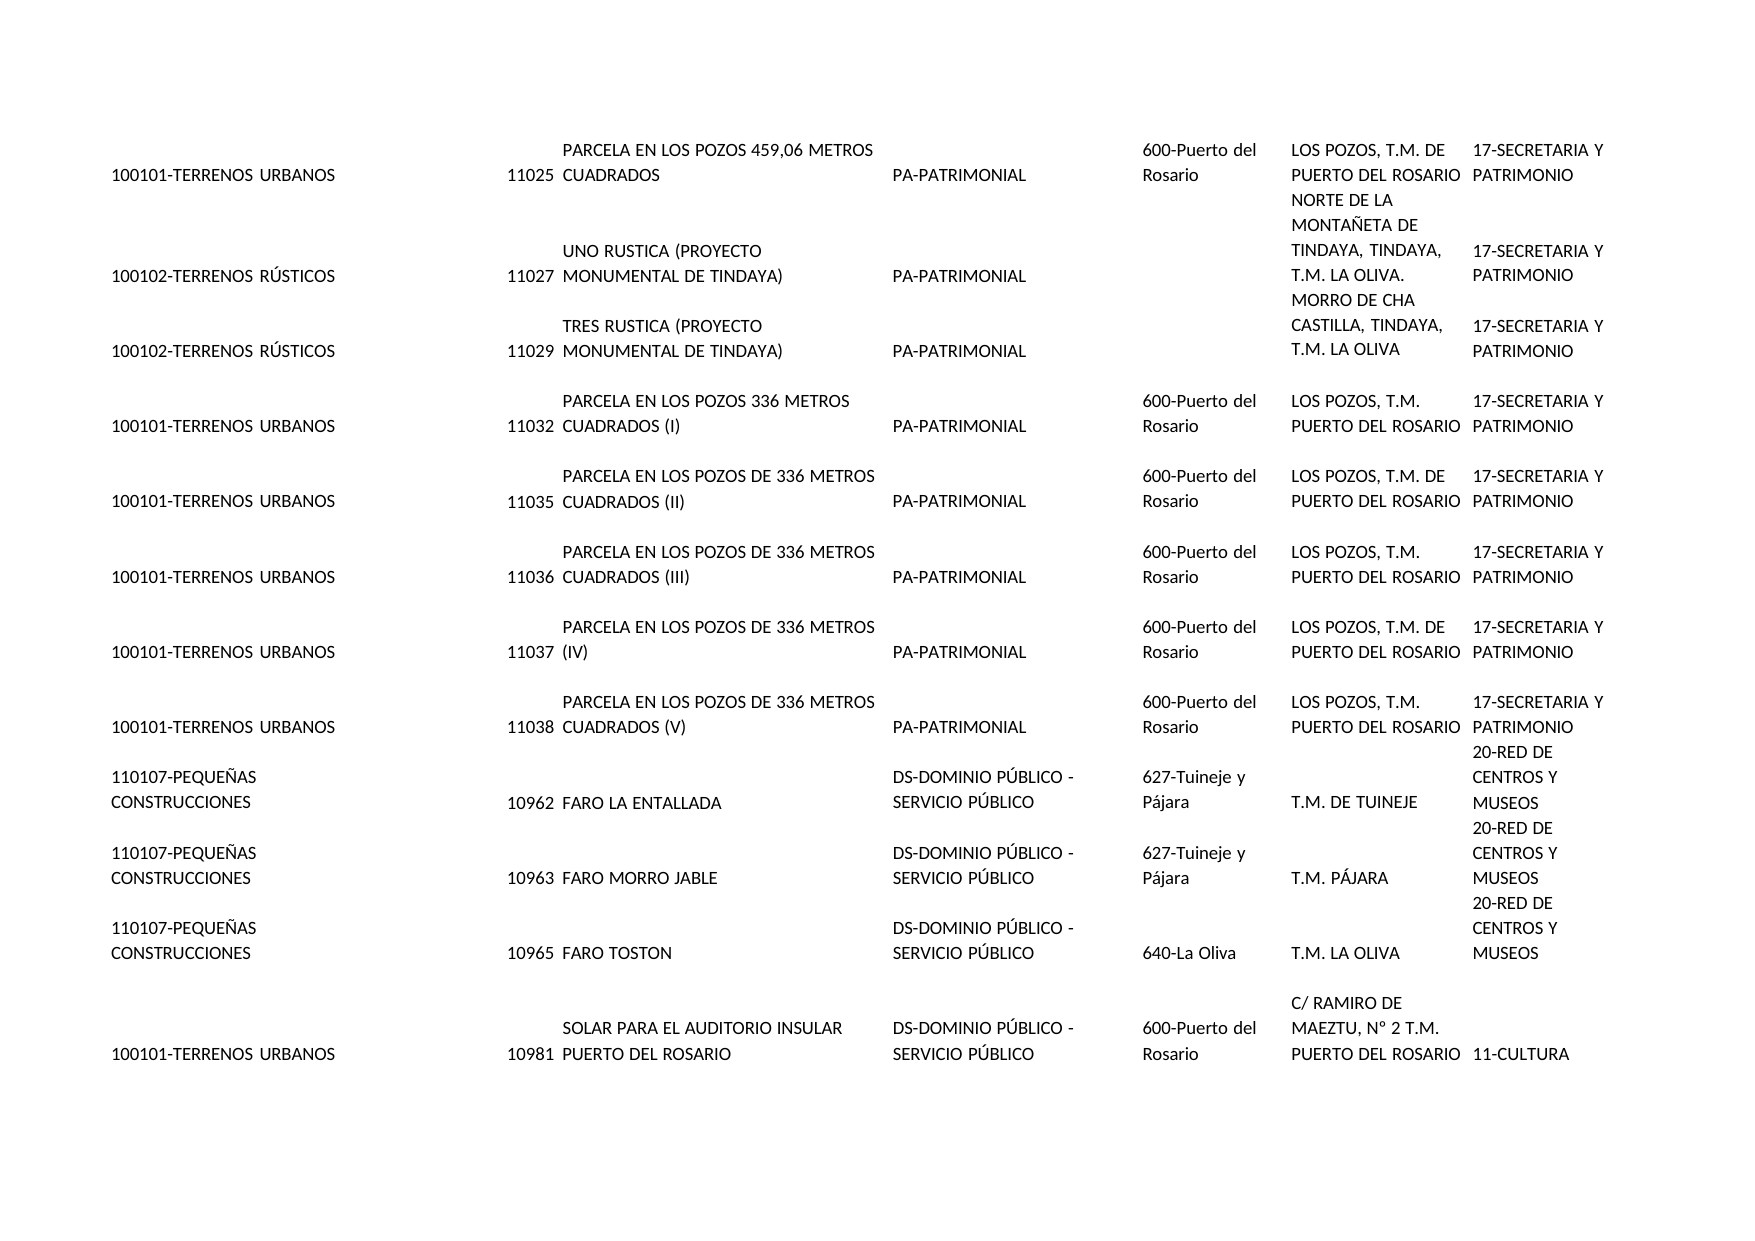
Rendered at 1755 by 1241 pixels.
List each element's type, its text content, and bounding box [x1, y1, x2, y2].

table_cell Pájara 627-Tuineje y [1109, 791, 1274, 866]
table_cell PA-PATRIMONIAL [885, 603, 1109, 678]
table_cell PARCELA EN LOS POZOS DE 336 METROS 11037 (IV) [423, 603, 885, 678]
table_cell PA-PATRIMONIAL DS-DOMINIO PÚBLICO - [885, 679, 1109, 791]
table_cell 10981 PUERTO DEL ROSARIO [423, 1042, 885, 1075]
table_cell 600-Puerto del Rosario [1109, 603, 1274, 678]
table_cell 17-SECRETARIA Y PATRIMONIO [1467, 603, 1611, 678]
table_cell 17-SECRETARIA Y PATRIMONIO [1467, 528, 1611, 603]
table_cell 600-Puerto del Rosario [1109, 453, 1274, 528]
table_cell LOS POZOS, T.M. PUERTO DEL ROSARIO [1274, 528, 1467, 603]
table_cell SERVICIO PÚBLICO [885, 942, 1109, 979]
table_cell PA-PATRIMONIAL [885, 528, 1109, 603]
table_header 17-SECRETARIA Y PATRIMONIO 17-SECRETARIA Y PATRIMONIO 17-SECRETARIA Y PATRIMONIO [1467, 132, 1611, 378]
table_cell LOS POZOS, T.M. PUERTO DEL ROSARIO [1274, 679, 1467, 791]
table_cell 600-Puerto del Rosario [1109, 378, 1274, 453]
table_cell 10962 FARO LA ENTALLADA [423, 791, 885, 866]
table_cell MUSEOS [1467, 942, 1611, 979]
table_cell PUERTO DEL ROSARIO [1274, 1042, 1467, 1075]
table_cell [105, 980, 422, 1042]
table_cell Rosario [1109, 1042, 1274, 1075]
table_cell PARCELA EN LOS POZOS DE 336 METROS 11038 CUADRADOS (V) [423, 679, 885, 791]
table_header LOS POZOS, T.M. DE PUERTO DEL ROSARIO NORTE DE LA MONTAÑETA DE TINDAYA, TINDAYA, T.M. LA OLIVA. MORRO DE CHA CASTILLA, TINDAYA, T.M. LA OLIVA [1274, 132, 1467, 378]
table_cell C/ RAMIRO DE MAEZTU, Nº 2 T.M. [1274, 980, 1467, 1042]
table_cell DS-DOMINIO PÚBLICO - [885, 980, 1109, 1042]
table_cell 100101-TERRENOS URBANOS [105, 453, 422, 528]
table_header PA-PATRIMONIAL PA-PATRIMONIAL PA-PATRIMONIAL [885, 132, 1109, 378]
table_cell 100101-TERRENOS URBANOS [105, 603, 422, 678]
table_cell LOS POZOS, T.M. DE PUERTO DEL ROSARIO [1274, 603, 1467, 678]
table_cell CONSTRUCCIONES 110107-PEQUEÑAS [105, 866, 422, 942]
table_cell 10965 FARO TOSTON [423, 942, 885, 979]
table_cell 17-SECRETARIA Y PATRIMONIO [1467, 378, 1611, 453]
table_cell 10963 FARO MORRO JABLE [423, 866, 885, 942]
table_cell SOLAR PARA EL AUDITORIO INSULAR [423, 980, 885, 1042]
table_cell PARCELA EN LOS POZOS 336 METROS 11032 CUADRADOS (I) [423, 378, 885, 453]
table_header 600-Puerto del Rosario [1109, 132, 1274, 378]
table_cell Pájara [1109, 866, 1274, 942]
table_cell [1467, 980, 1611, 1042]
table_cell T.M. DE TUINEJE [1274, 791, 1467, 866]
table_cell T.M. LA OLIVA [1274, 942, 1467, 979]
table_cell 600-Puerto del Rosario 627-Tuineje y [1109, 679, 1274, 791]
table_cell PARCELA EN LOS POZOS DE 336 METROS 11036 CUADRADOS (III) [423, 528, 885, 603]
table_cell 100101-TERRENOS URBANOS [105, 378, 422, 453]
table_cell 640-La Oliva [1109, 942, 1274, 979]
table_header PARCELA EN LOS POZOS 459,06 METROS 11025 CUADRADOS UNO RUSTICA (PROYECTO 11027 MONUMENTAL DE TINDAYA) TRES RUSTICA (PROYECTO 11029 MONUMENTAL DE TINDAYA) [423, 132, 885, 378]
table_cell PA-PATRIMONIAL [885, 453, 1109, 528]
table_cell 17-SECRETARIA Y PATRIMONIO 20-RED DE CENTROS Y [1467, 679, 1611, 791]
table_cell 100101-TERRENOS URBANOS 110107-PEQUEÑAS [105, 679, 422, 791]
table_cell CONSTRUCCIONES [105, 942, 422, 979]
table_cell SERVICIO PÚBLICO DS-DOMINIO PÚBLICO - [885, 791, 1109, 866]
table_cell SERVICIO PÚBLICO [885, 1042, 1109, 1075]
table_cell MUSEOS 20-RED DE CENTROS Y [1467, 791, 1611, 866]
table_cell PA-PATRIMONIAL [885, 378, 1109, 453]
table_cell MUSEOS 20-RED DE CENTROS Y [1467, 866, 1611, 942]
table_cell LOS POZOS, T.M. PUERTO DEL ROSARIO [1274, 378, 1467, 453]
table_cell 600-Puerto del [1109, 980, 1274, 1042]
table_header 100101-TERRENOS URBANOS 100102-TERRENOS RÚSTICOS 100102-TERRENOS RÚSTICOS [105, 132, 422, 378]
table_cell PARCELA EN LOS POZOS DE 336 METROS 11035 CUADRADOS (II) [423, 453, 885, 528]
table_cell 100101-TERRENOS URBANOS [105, 528, 422, 603]
table_cell 11-CULTURA [1467, 1042, 1611, 1075]
table_cell 17-SECRETARIA Y PATRIMONIO [1467, 453, 1611, 528]
table_cell CONSTRUCCIONES 110107-PEQUEÑAS [105, 791, 422, 866]
table_cell 100101-TERRENOS URBANOS [105, 1042, 422, 1075]
table_cell LOS POZOS, T.M. DE PUERTO DEL ROSARIO [1274, 453, 1467, 528]
table_cell T.M. PÁJARA [1274, 866, 1467, 942]
table_cell 600-Puerto del Rosario [1109, 528, 1274, 603]
table_cell SERVICIO PÚBLICO DS-DOMINIO PÚBLICO - [885, 866, 1109, 942]
